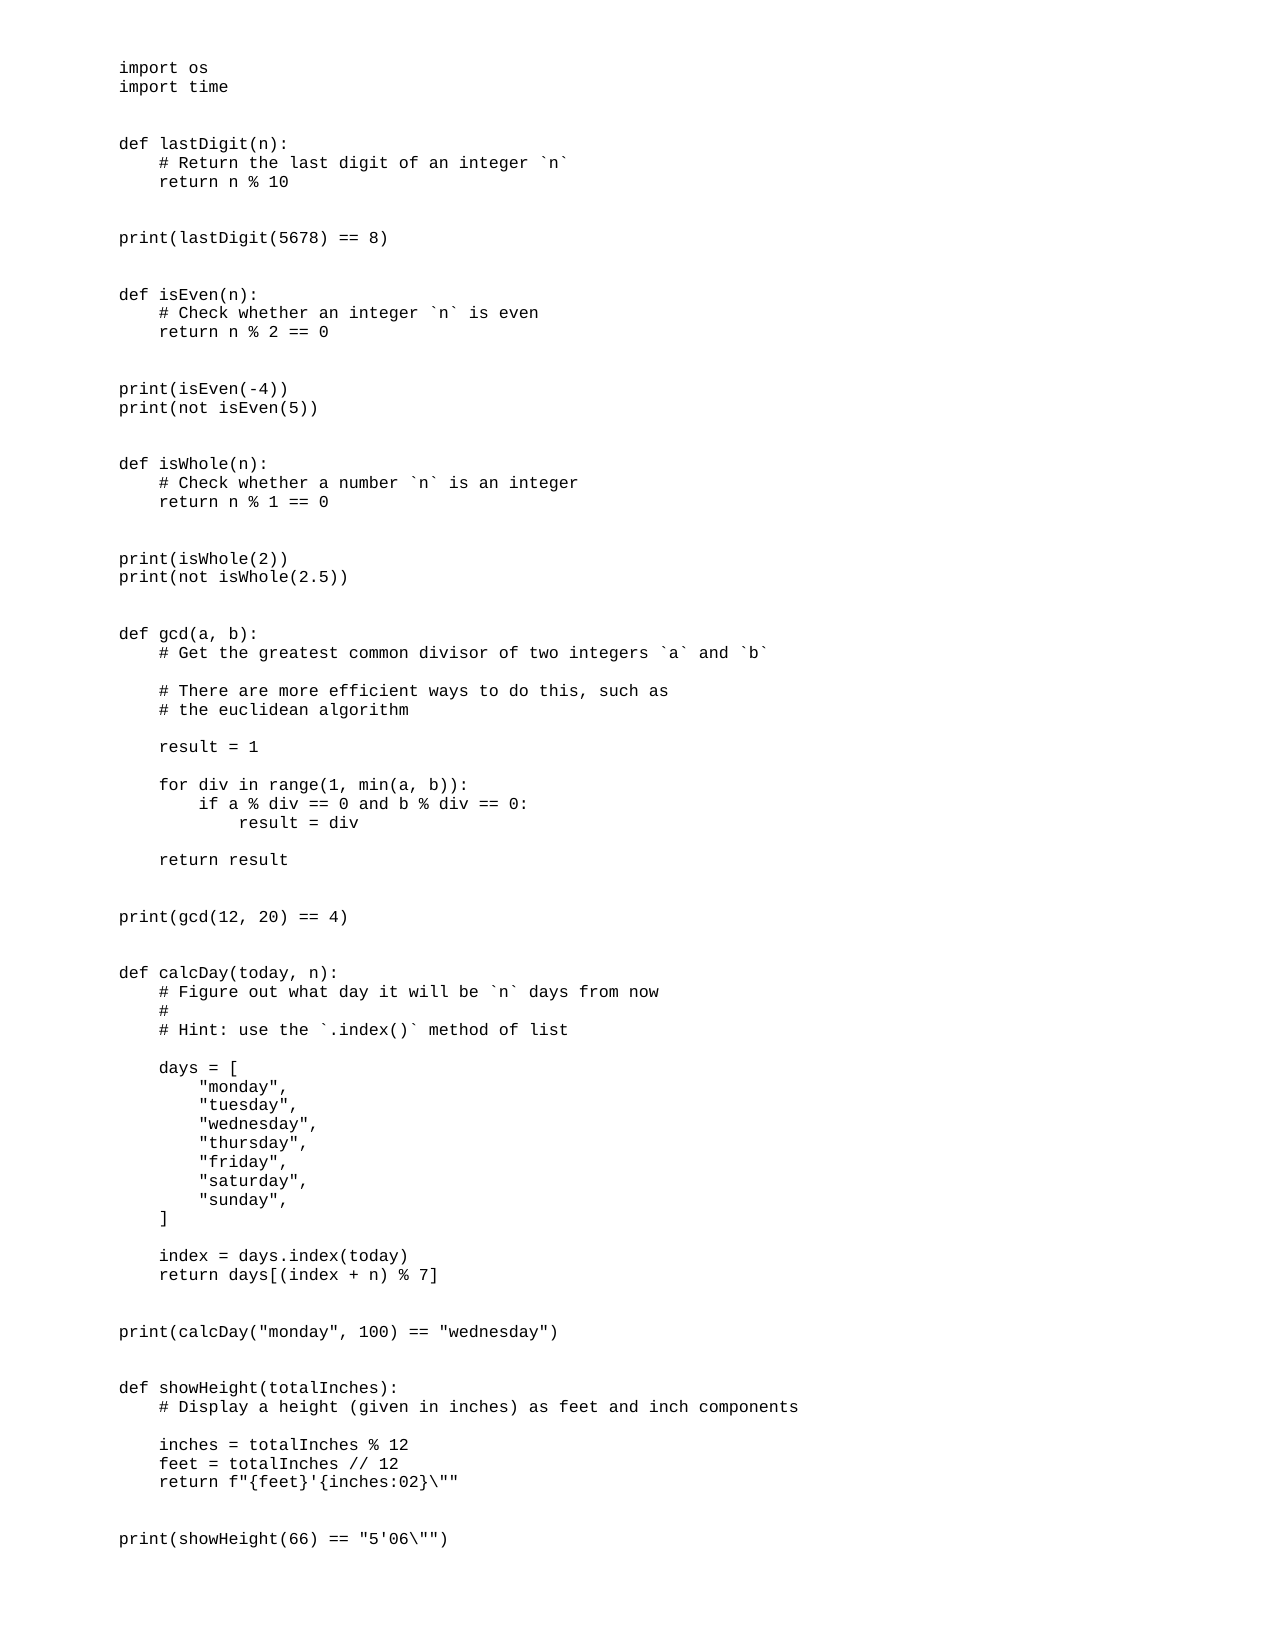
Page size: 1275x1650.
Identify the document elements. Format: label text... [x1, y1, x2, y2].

text return n % 2 == 0 [118, 324, 1156, 343]
text "monday", [118, 1078, 1156, 1097]
text "saturday", [118, 1172, 1156, 1191]
text print(isWhole(2)) [118, 550, 1156, 569]
text # Check whether a number `n` is an integer [118, 475, 1156, 494]
text def calcDay(today, n): [118, 965, 1156, 984]
text result = 1 [118, 739, 1156, 758]
text print(showHeight(66) == "5'06\"") [118, 1531, 1156, 1549]
text "thursday", [118, 1135, 1156, 1153]
text # Figure out what day it will be `n` days from now [118, 984, 1156, 1003]
text # [118, 1003, 1156, 1022]
text print(calcDay("monday", 100) == "wednesday") [118, 1323, 1156, 1342]
text index = days.index(today) [118, 1248, 1156, 1267]
text # There are more efficient ways to do this, such as [118, 682, 1156, 701]
text print(gcd(12, 20) == 4) [118, 908, 1156, 927]
text return n % 1 == 0 [118, 494, 1156, 512]
text if a % div == 0 and b % div == 0: [118, 795, 1156, 814]
text def isWhole(n): [118, 456, 1156, 475]
text return n % 10 [118, 173, 1156, 192]
text "wednesday", [118, 1116, 1156, 1135]
text def gcd(a, b): [118, 626, 1156, 644]
text print(isEven(-4)) [118, 381, 1156, 399]
text "friday", [118, 1153, 1156, 1172]
text # Return the last digit of an integer `n` [118, 154, 1156, 173]
text return f"{feet}'{inches:02}\"" [118, 1474, 1156, 1493]
text "sunday", [118, 1191, 1156, 1210]
text # Hint: use the `.index()` method of list [118, 1022, 1156, 1040]
text return days[(index + n) % 7] [118, 1267, 1156, 1286]
text print(not isWhole(2.5)) [118, 569, 1156, 588]
text print(not isEven(5)) [118, 399, 1156, 418]
text return result [118, 852, 1156, 871]
text for div in range(1, min(a, b)): [118, 776, 1156, 795]
text import time [118, 79, 1156, 98]
text inches = totalInches % 12 [118, 1436, 1156, 1455]
text print(lastDigit(5678) == 8) [118, 230, 1156, 248]
text def showHeight(totalInches): [118, 1380, 1156, 1399]
text "tuesday", [118, 1097, 1156, 1116]
text def lastDigit(n): [118, 135, 1156, 154]
text # Display a height (given in inches) as feet and inch components [118, 1399, 1156, 1417]
text result = div [118, 814, 1156, 833]
text def isEven(n): [118, 286, 1156, 305]
text # the euclidean algorithm [118, 701, 1156, 720]
text days = [ [118, 1059, 1156, 1078]
text # Get the greatest common divisor of two integers `a` and `b` [118, 644, 1156, 663]
text import os [118, 60, 1156, 79]
text ] [118, 1210, 1156, 1229]
text # Check whether an integer `n` is even [118, 305, 1156, 324]
text feet = totalInches // 12 [118, 1455, 1156, 1474]
